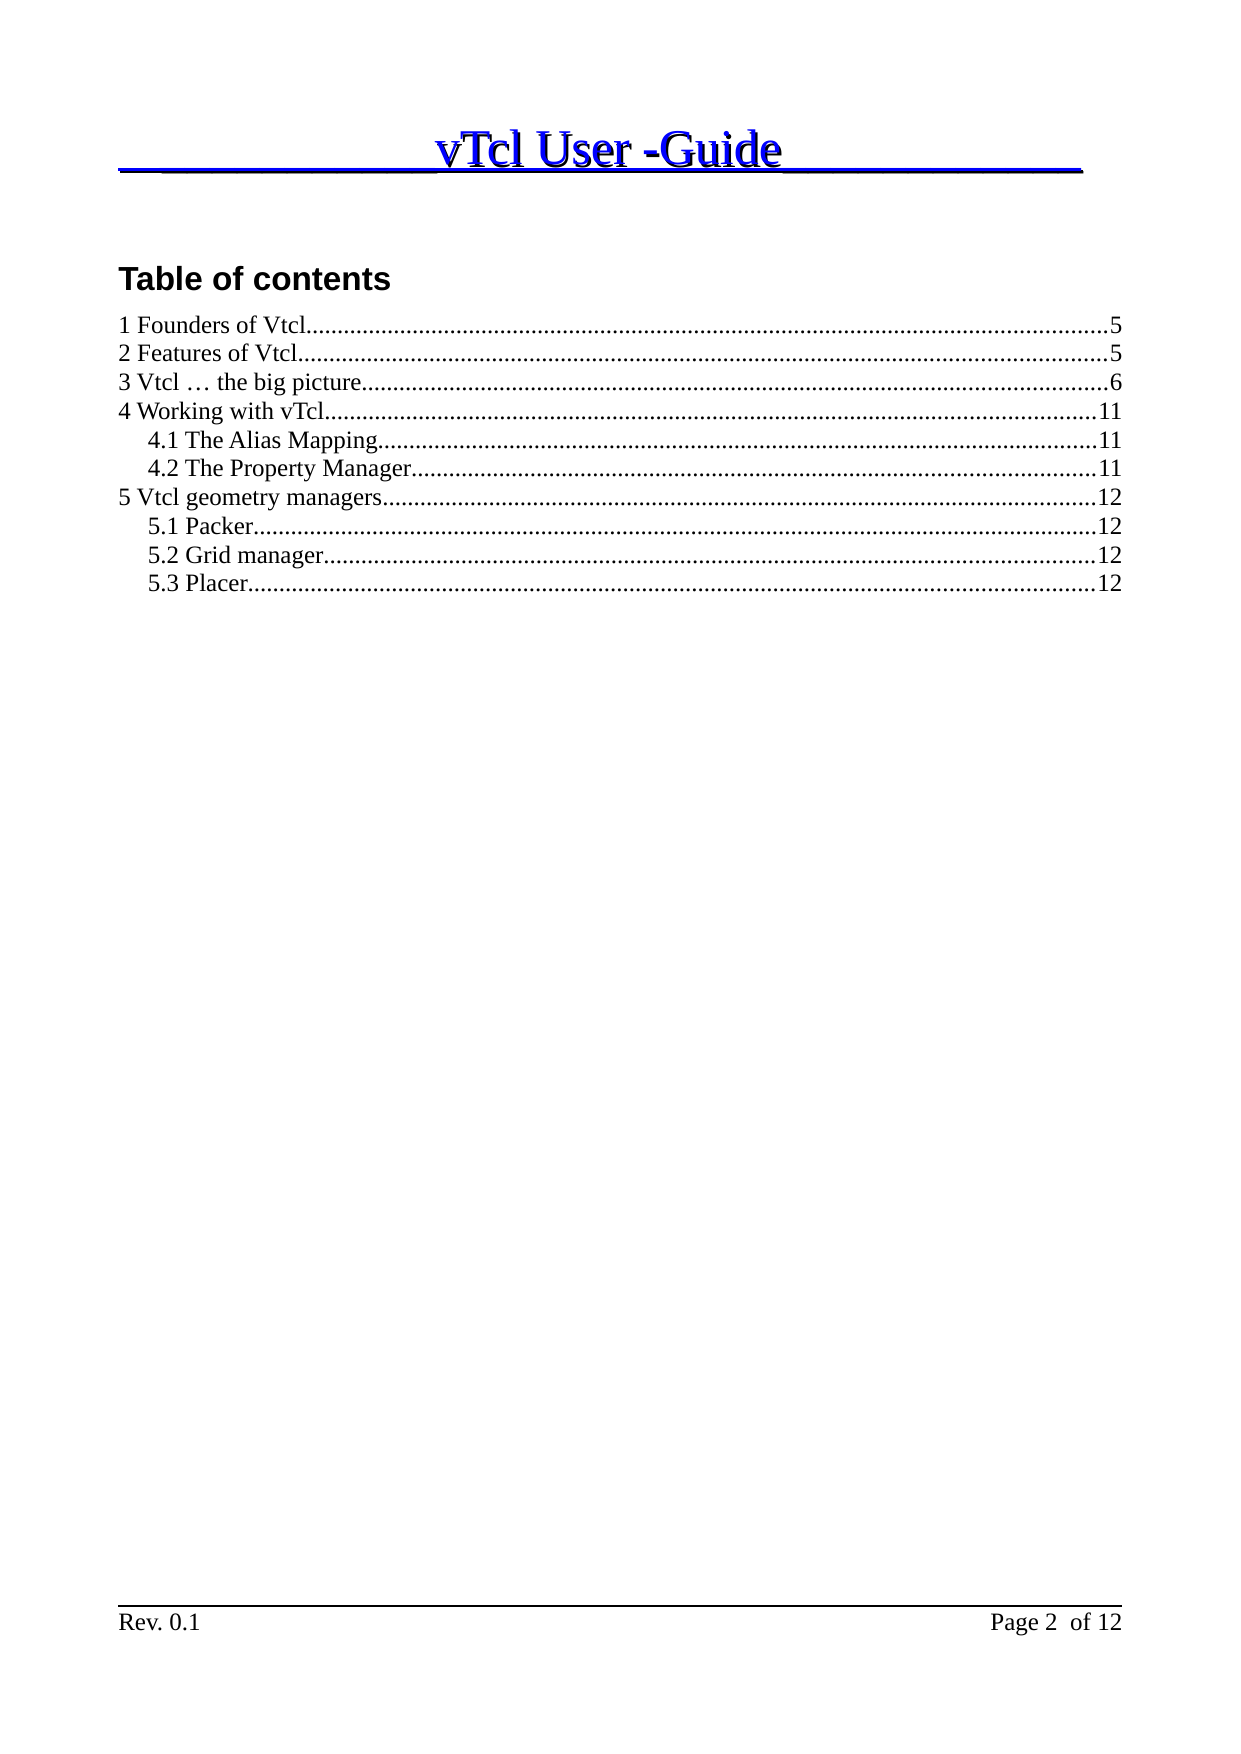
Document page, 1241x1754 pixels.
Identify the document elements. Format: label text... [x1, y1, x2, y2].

text 3 Vtcl … the big picture 6 [118, 367, 1122, 396]
text 5.3 Placer 12 [148, 568, 1122, 597]
text 5.1 Packer 12 [148, 511, 1122, 540]
text 5.2 Grid manager 12 [148, 540, 1122, 568]
text 2 Features of Vtcl 5 [118, 338, 1122, 367]
text 4 Working with vTcl 11 [118, 396, 1122, 425]
text 5 Vtcl geometry managers 12 [118, 482, 1122, 511]
text 1 Founders of Vtcl 5 [118, 310, 1122, 338]
text 4.2 The Property Manager 11 [148, 453, 1122, 482]
subtitle Table of contents [118, 259, 1122, 297]
text 4.1 The Alias Mapping 11 [148, 425, 1122, 453]
